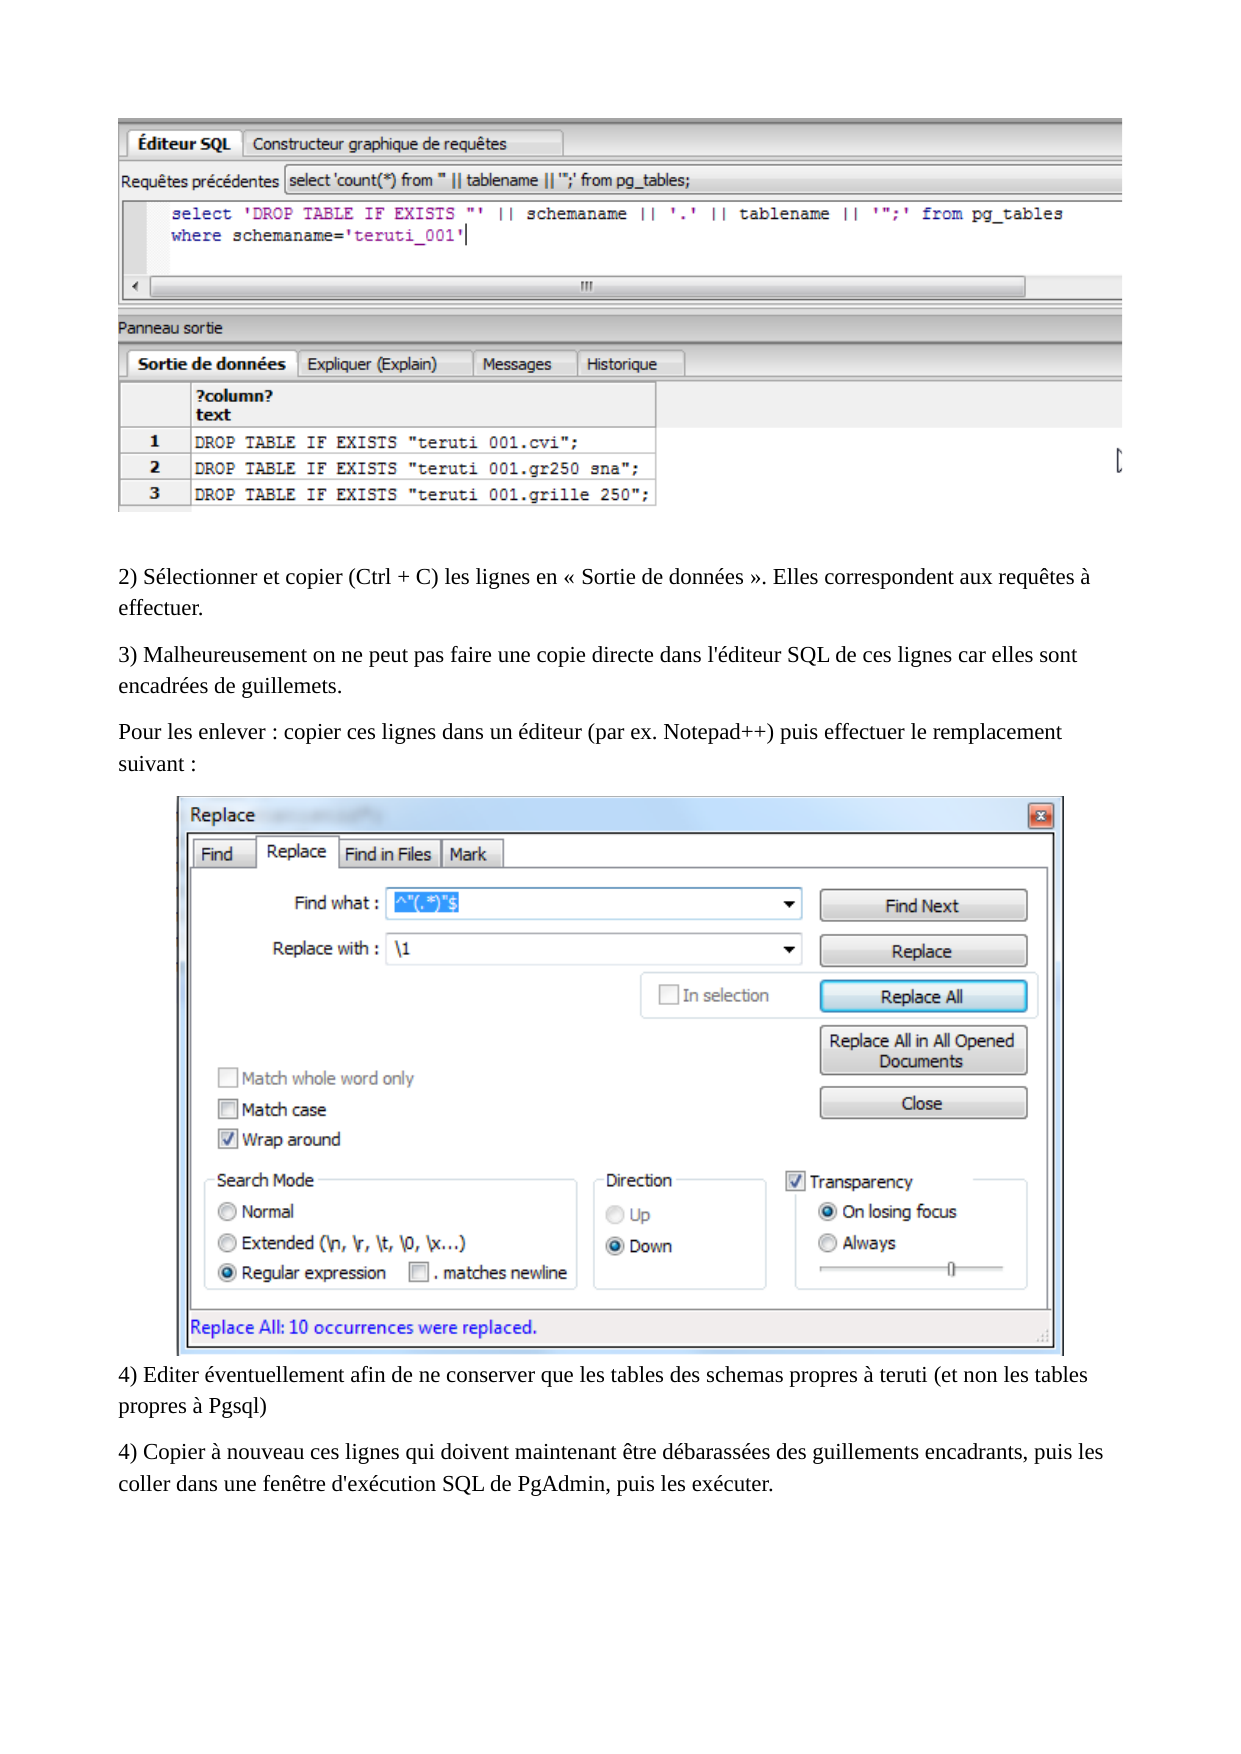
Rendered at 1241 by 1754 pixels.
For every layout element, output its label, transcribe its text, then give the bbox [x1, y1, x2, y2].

text 4) Copier à nouveau ces lignes qui doivent maintenant être débarassées des guillements encadrants, puis les coller dans une fenêtre d'exécution SQL de PgAdmin, puis les exécuter. [118, 1438, 1122, 1496]
text Pour les enlever : copier ces lignes dans un éditeur (par ex. Notepad++) puis effectuer le remplacement suivant : [118, 718, 1122, 776]
text 3) Malheureusement on ne peut pas faire une copie directe dans l'éditeur SQL de ces lignes car elles sont encadrées de guillemets. [118, 641, 1122, 698]
picture [118, 118, 1123, 512]
text 2) Sélectionner et copier (Ctrl + C) les lignes en « Sortie de données ». Elles correspondent aux requêtes à effectuer. [118, 563, 1122, 621]
picture [176, 796, 1064, 1356]
text 4) Editer éventuellement afin de ne conserver que les tables des schemas propres à teruti (et non les tables propres à Pgsql) [118, 1356, 1122, 1418]
